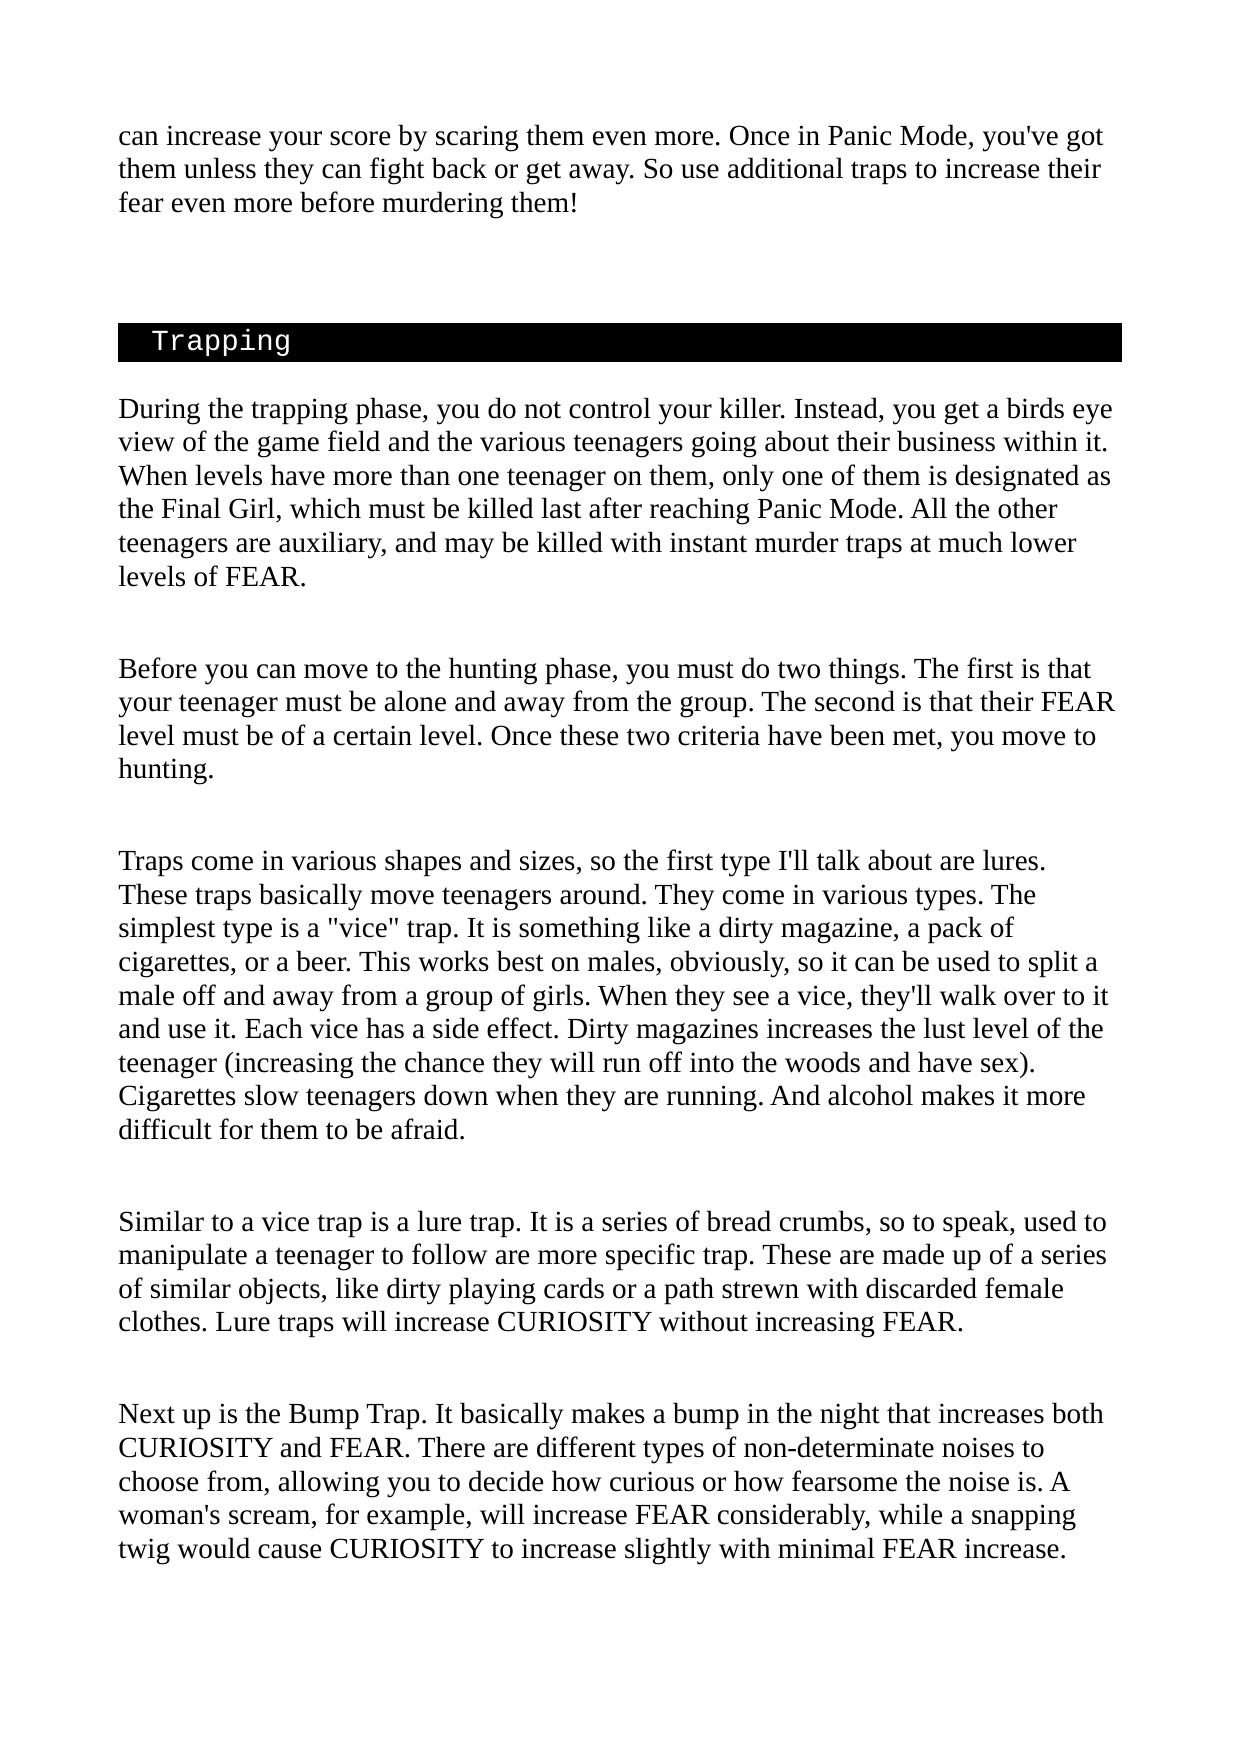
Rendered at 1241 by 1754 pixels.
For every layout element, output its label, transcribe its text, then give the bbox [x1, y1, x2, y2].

text can increase your score by scaring them even more. Once in Panic Mode, you've got them unless they can fight back or get away. So use additional traps to increase their fear even more before murdering them! [118, 118, 1122, 219]
text Traps come in various shapes and sizes, so the first type I'll talk about are lures. These traps basically move teenagers around. They come in various types. The simplest type is a "vice" trap. It is something like a dirty magazine, a pack of cigarettes, or a beer. This works best on males, obviously, so it can be used to split a male off and away from a group of girls. When they see a vice, they'll walk over to it and use it. Each vice has a side effect. Dirty magazines increases the lust level of the teenager (increasing the chance they will run off into the woods and have sex). Cigarettes slow teenagers down when they are running. And alcohol makes it more difficult for them to be afraid. [118, 843, 1122, 1145]
text During the trapping phase, you do not control your killer. Instead, you get a birds eye view of the game field and the various teenagers going about their business within it. When levels have more than one teenager on them, only one of them is designated as the Final Girl, which must be killed last after reaching Panic Mode. All the other teenagers are auxiliary, and may be killed with instant murder traps at much lower levels of FEAR. [118, 362, 1122, 592]
table_header Trapping [118, 323, 1122, 362]
text Similar to a vice trap is a lure trap. It is a series of bread crumbs, so to speak, used to manipulate a teenager to follow are more specific trap. These are made up of a series of similar objects, like dirty playing cards or a path strewn with discarded female clothes. Lure traps will increase CURIOSITY without increasing FEAR. [118, 1204, 1122, 1338]
text Before you can move to the hunting phase, you must do two things. The first is that your teenager must be alone and away from the group. The second is that their FEAR level must be of a certain level. Once these two criteria have been met, you move to hunting. [118, 651, 1122, 785]
text Next up is the Bump Trap. It basically makes a bump in the night that increases both CURIOSITY and FEAR. There are different types of non-determinate noises to choose from, allowing you to decide how curious or how fearsome the noise is. A woman's scream, for example, will increase FEAR considerably, while a snapping twig would cause CURIOSITY to increase slightly with minimal FEAR increase. [118, 1397, 1122, 1564]
